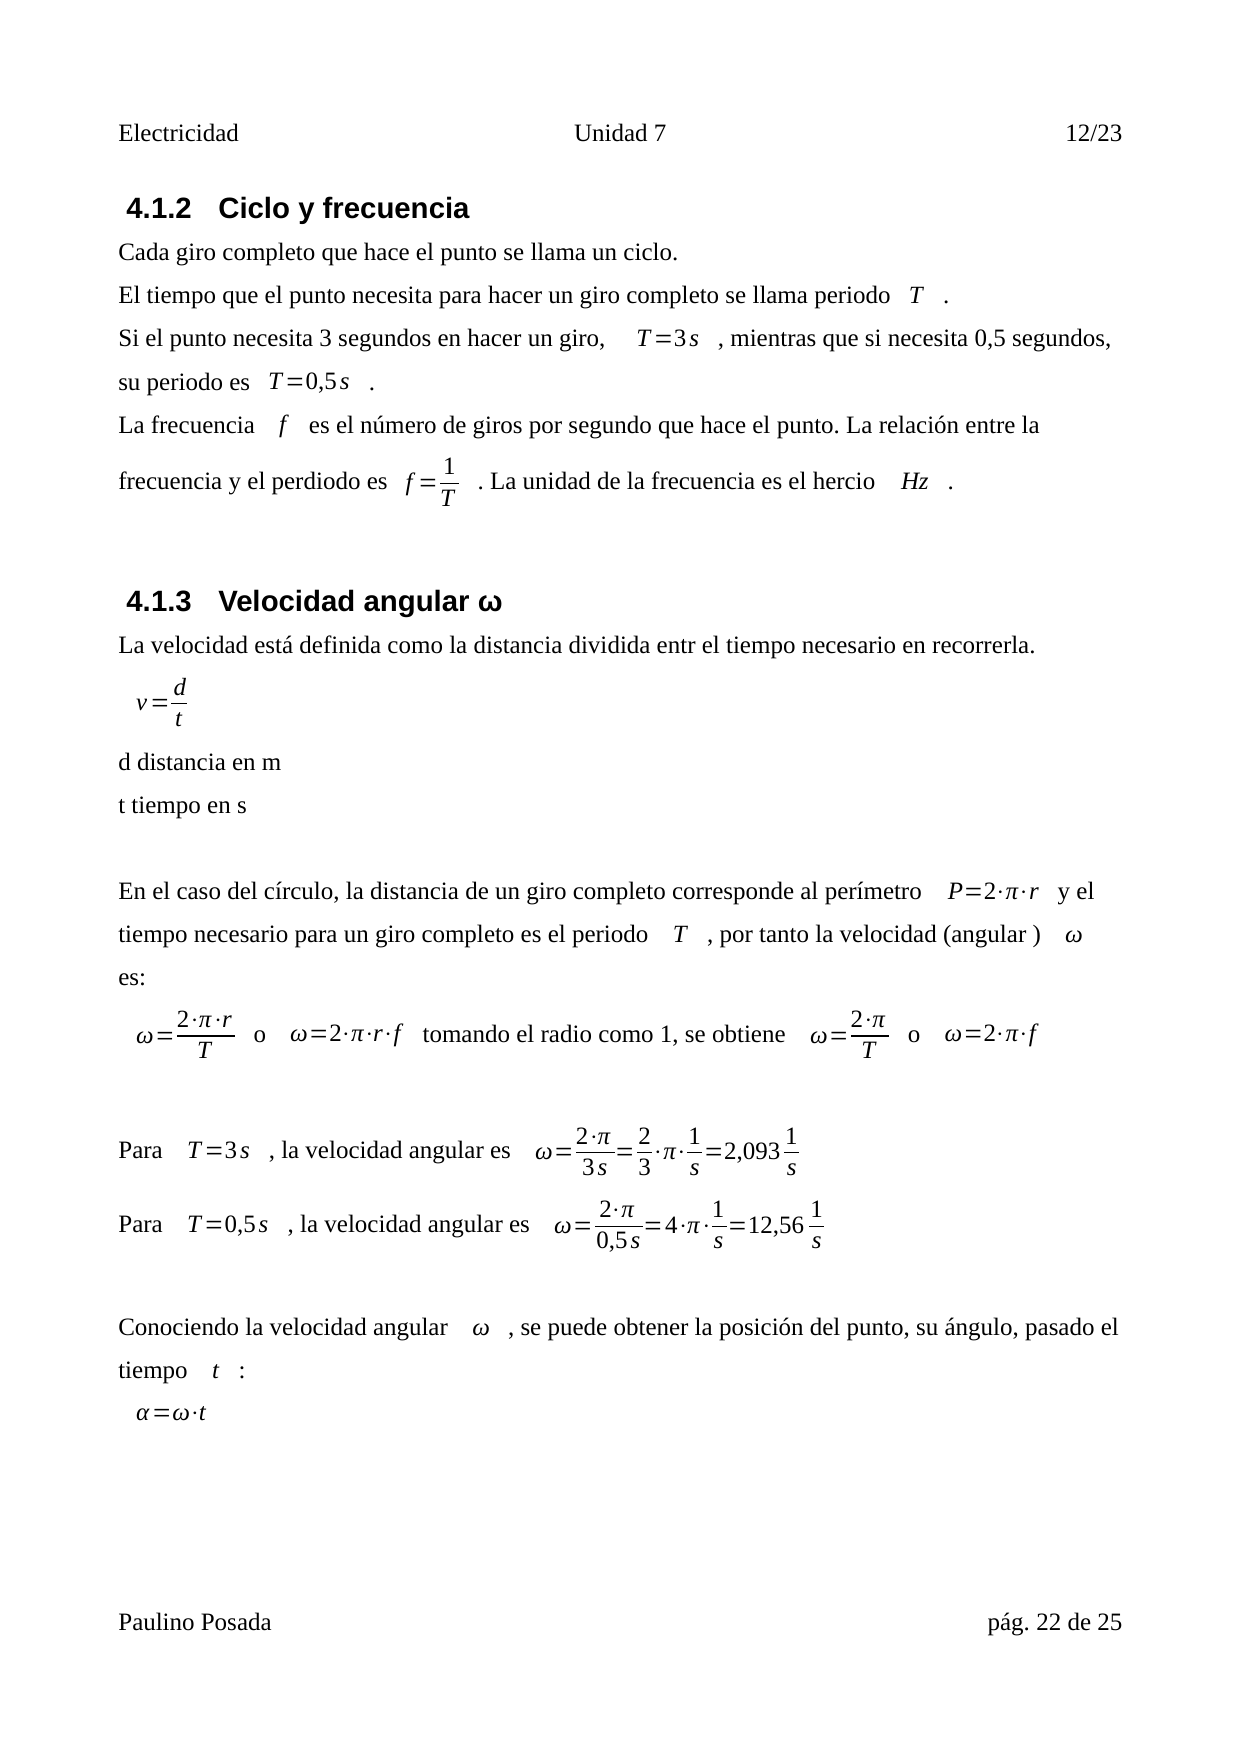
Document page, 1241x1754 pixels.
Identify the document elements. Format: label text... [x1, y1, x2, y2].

text o tomando el radio como 1, se obtiene o [118, 1006, 1122, 1065]
text El tiempo que el punto necesita para hacer un giro completo se llama periodo. [118, 280, 1122, 309]
subtitle Ciclo y frecuencia [118, 191, 1122, 225]
text t tiempo en s [118, 790, 1122, 819]
text Conociendo la velocidad angular , se puede obtener la posición del punto, su ángulo, pasado el tiempo : [118, 1312, 1122, 1384]
text Para , la velocidad angular es [118, 1122, 1122, 1181]
text d distancia en m [118, 747, 1122, 776]
subtitle Velocidad angular ω [118, 584, 1122, 618]
text La velocidad está definida como la distancia dividida entr el tiempo necesario en recorrerla. [118, 630, 1122, 659]
text Si el punto necesita 3 segundos en hacer un giro, , mientras que si necesita 0,5 segundos, su periodo es. [118, 323, 1122, 395]
text Cada giro completo que hace el punto se llama un ciclo. [118, 237, 1122, 266]
text En el caso del círculo, la distancia de un giro completo corresponde al perímetro y el tiempo necesario para un giro completo es el periodo , por tanto la velocidad (angular ) es: [118, 876, 1122, 991]
text La frecuencia es el número de giros por segundo que hace el punto. La relación entre la frecuencia y el perdiodo es. La unidad de la frecuencia es el hercio . [118, 410, 1122, 512]
text Para , la velocidad angular es [118, 1196, 1122, 1255]
